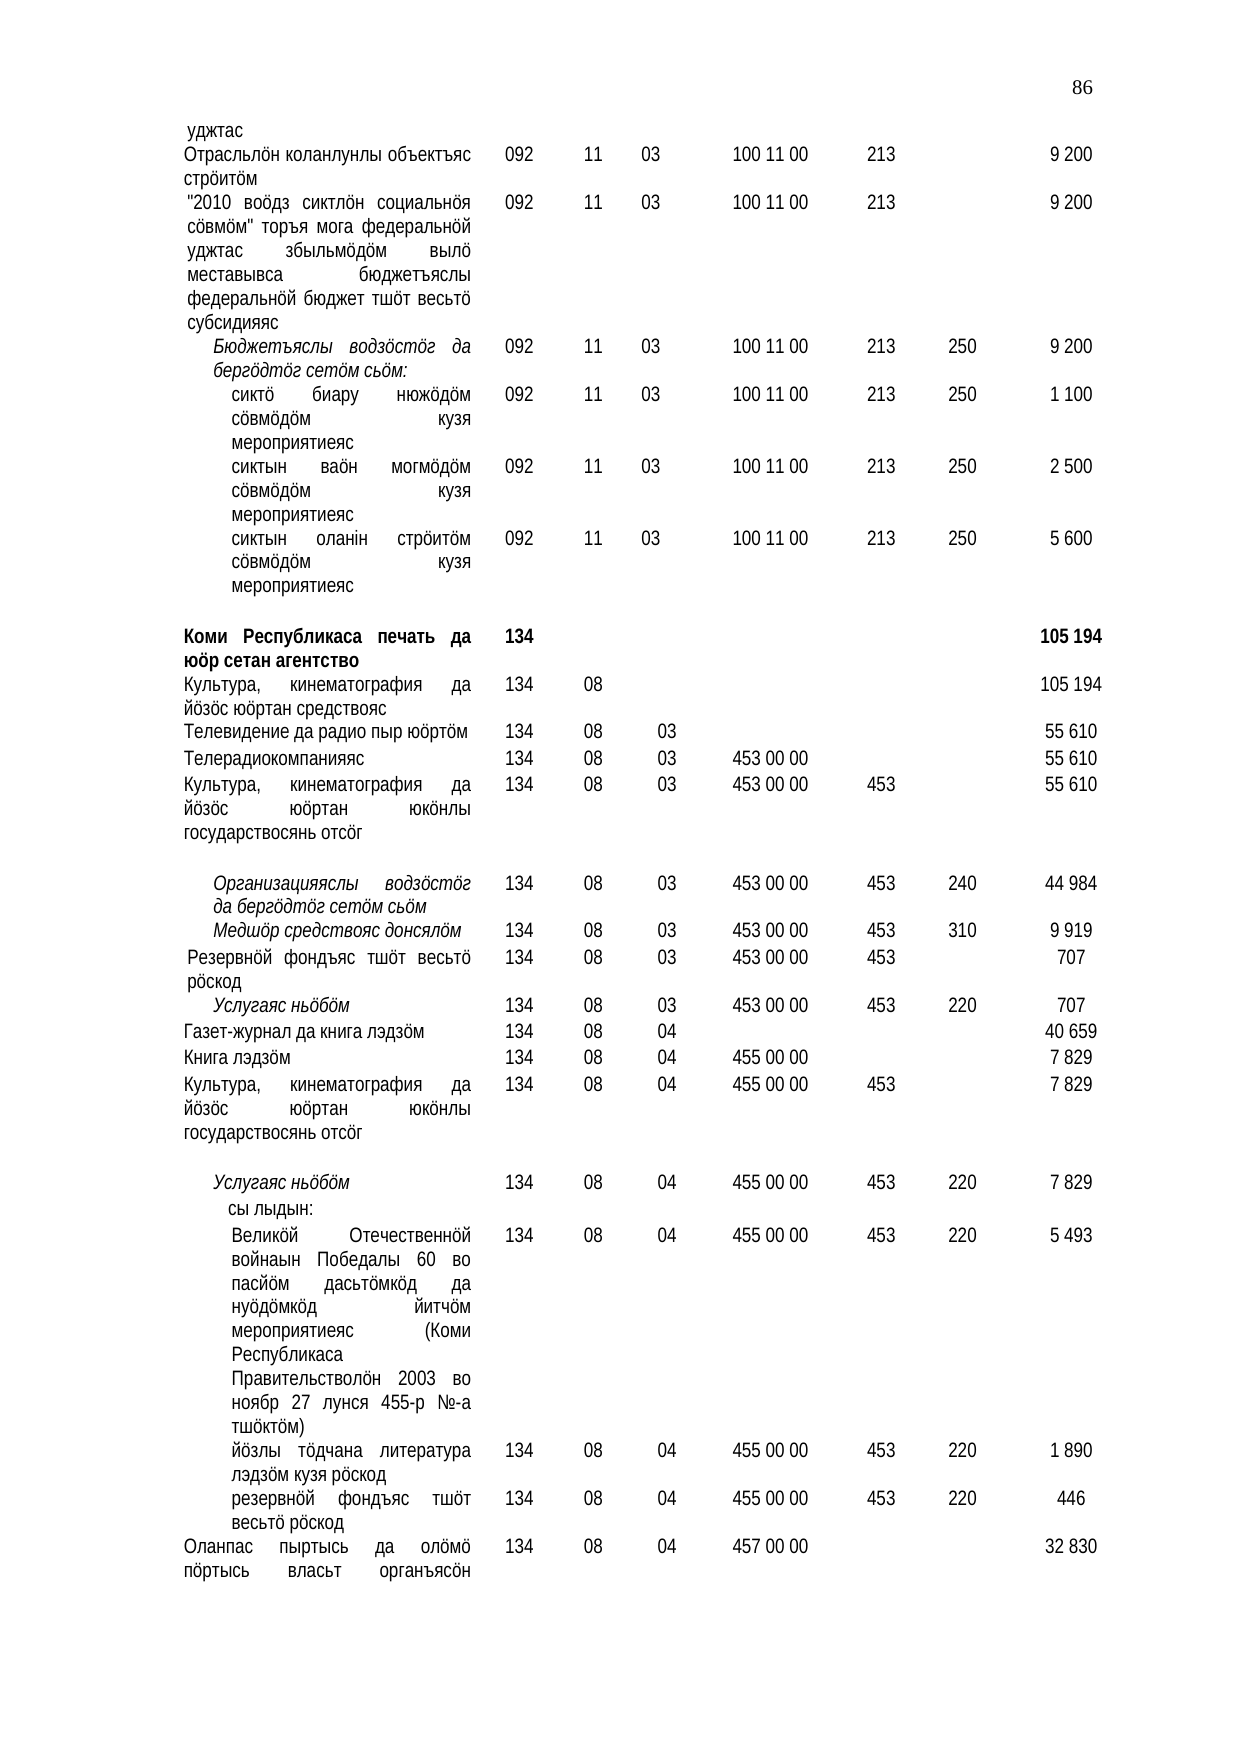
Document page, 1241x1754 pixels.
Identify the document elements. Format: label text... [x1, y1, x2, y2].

table_cell 9 200 [999, 334, 1143, 382]
table_cell [837, 746, 925, 772]
table_cell 455 00 00 [704, 1486, 837, 1534]
table_cell [1143, 720, 1217, 746]
table_cell 03 [630, 918, 704, 945]
table_cell Услугаяс ньöбöм [172, 993, 482, 1019]
table_cell [925, 190, 999, 334]
table_cell 220 [925, 1486, 999, 1534]
table_cell [630, 844, 704, 870]
table_cell [704, 1196, 837, 1223]
table_cell [1143, 118, 1217, 142]
table_cell [837, 1045, 925, 1072]
table_cell [925, 624, 999, 672]
table_cell 55 610 [999, 720, 1143, 746]
table_cell 092 [482, 142, 556, 190]
table_cell 453 00 00 [704, 918, 837, 945]
table_cell Книга лэдзöм [172, 1045, 482, 1072]
table_cell [1143, 746, 1217, 772]
table_cell [1143, 672, 1217, 719]
table_cell 092 [482, 382, 556, 453]
table_cell [556, 844, 630, 870]
table_cell [172, 597, 482, 624]
table_cell 08 [556, 772, 630, 844]
table_cell [925, 142, 999, 190]
table_cell 08 [556, 672, 630, 719]
table_cell [999, 118, 1143, 142]
table_cell [1143, 454, 1217, 525]
table_cell 7 829 [999, 1045, 1143, 1072]
table_cell 453 [837, 1170, 925, 1196]
table_cell [1143, 1045, 1217, 1072]
table_cell 220 [925, 993, 999, 1019]
table_cell 453 [837, 945, 925, 993]
table_cell [482, 1196, 556, 1223]
table_cell [925, 1045, 999, 1072]
table_cell [999, 597, 1143, 624]
table_cell 134 [482, 1045, 556, 1072]
table_cell 11 [556, 142, 630, 190]
table_cell [999, 844, 1143, 870]
table_cell 092 [482, 454, 556, 525]
table_cell [1143, 1019, 1217, 1045]
table_cell 04 [630, 1019, 704, 1045]
table_cell сы лыдын: [172, 1196, 482, 1223]
table_cell [556, 597, 630, 624]
table_cell 5 493 [999, 1223, 1143, 1438]
table_cell [704, 624, 837, 672]
table_cell 04 [630, 1170, 704, 1196]
table_cell 134 [482, 1486, 556, 1534]
table_cell сиктын оланiн стрöитöм сöвмöдöм кузя мероприятиеяс [172, 525, 482, 597]
table_cell 100 11 00 [704, 142, 837, 190]
table_cell 08 [556, 1534, 630, 1582]
table_cell сиктын ваöн могмöдöм сöвмöдöм кузя мероприятиеяс [172, 454, 482, 525]
table_cell 250 [925, 454, 999, 525]
table_cell 08 [556, 720, 630, 746]
table_cell 44 984 [999, 870, 1143, 918]
table_cell 03 [630, 870, 704, 918]
table_cell [837, 118, 925, 142]
table_cell [556, 624, 630, 672]
table_cell [630, 1196, 704, 1223]
table_cell [925, 672, 999, 719]
table_cell [837, 1196, 925, 1223]
table_cell Великöй Отечественнöй войнаын Победалы 60 во пасйöм дасьтöмкöд да нуöдöмкöд йитчöм мероприятиеяс (Коми Республикаса Правительстволöн 2003 во ноябр 27 лунся 455-р №-а тшöктöм) [172, 1223, 482, 1438]
table_cell [837, 844, 925, 870]
table_cell 32 830 [999, 1534, 1143, 1582]
table_cell [630, 1144, 704, 1170]
table_cell 08 [556, 1072, 630, 1143]
table_cell 03 [630, 993, 704, 1019]
table_cell 250 [925, 334, 999, 382]
table_cell [925, 1534, 999, 1582]
table_cell 9 200 [999, 190, 1143, 334]
table_cell 453 [837, 870, 925, 918]
table_cell 03 [630, 142, 704, 190]
table_cell Услугаяс ньöбöм [172, 1170, 482, 1196]
table_cell 213 [837, 142, 925, 190]
table_cell [837, 1144, 925, 1170]
table_cell 134 [482, 1019, 556, 1045]
table_cell [630, 118, 704, 142]
table_cell 134 [482, 720, 556, 746]
table_cell [925, 746, 999, 772]
table_cell [1143, 1170, 1217, 1196]
table_cell "2010 воöдз сиктлöн социальнöя сöвмöм" торъя мога федеральнöй уджтас збыльмöдöм вылö меставывса бюджетъяслы федеральнöй бюджет тшöт весьтö субсидияяс [172, 190, 482, 334]
table_cell 100 11 00 [704, 190, 837, 334]
table_cell 446 [999, 1486, 1143, 1534]
table_cell [704, 118, 837, 142]
table_cell [704, 597, 837, 624]
table_cell [1143, 1072, 1217, 1143]
table_cell [925, 1019, 999, 1045]
table_cell 220 [925, 1223, 999, 1438]
table_cell 08 [556, 1019, 630, 1045]
table_cell 08 [556, 746, 630, 772]
table_cell Газет-журнал да книга лэдзöм [172, 1019, 482, 1045]
table_cell 134 [482, 918, 556, 945]
table_cell 1 890 [999, 1438, 1143, 1486]
table_cell 134 [482, 1438, 556, 1486]
table_cell 220 [925, 1170, 999, 1196]
table_cell [704, 844, 837, 870]
table_cell [704, 1144, 837, 1170]
table_cell [1143, 1223, 1217, 1438]
table_cell [1143, 382, 1217, 453]
table_cell 453 [837, 1223, 925, 1438]
table_cell 11 [556, 382, 630, 453]
table_cell [999, 1196, 1143, 1223]
table_cell 455 00 00 [704, 1045, 837, 1072]
table_cell 08 [556, 945, 630, 993]
table_cell [1143, 870, 1217, 918]
table_cell 03 [630, 525, 704, 597]
table_cell [172, 1144, 482, 1170]
table_cell [837, 1019, 925, 1045]
table_cell [1143, 142, 1217, 190]
table_cell сиктö биару нюжöдöм сöвмöдöм кузя мероприятиеяс [172, 382, 482, 453]
table_cell 11 [556, 454, 630, 525]
table_cell [1143, 525, 1217, 597]
table_cell [1143, 1438, 1217, 1486]
table_cell [556, 1196, 630, 1223]
table_cell 08 [556, 1438, 630, 1486]
table_cell [925, 844, 999, 870]
table_cell [704, 720, 837, 746]
table_cell 2 500 [999, 454, 1143, 525]
table_cell 453 00 00 [704, 746, 837, 772]
table_cell 310 [925, 918, 999, 945]
table_cell [925, 597, 999, 624]
table_cell 134 [482, 1534, 556, 1582]
table_cell 453 [837, 1072, 925, 1143]
table_cell уджтас [172, 118, 482, 142]
table_cell Бюджетъяслы водзöстöг да бергöдтöг сетöм сьöм: [172, 334, 482, 382]
table_cell 707 [999, 945, 1143, 993]
table_cell 03 [630, 772, 704, 844]
table_cell 03 [630, 746, 704, 772]
table_cell 11 [556, 334, 630, 382]
table_cell 08 [556, 870, 630, 918]
table_cell [925, 1144, 999, 1170]
table_cell [704, 1019, 837, 1045]
table_cell 240 [925, 870, 999, 918]
table_cell 453 [837, 1438, 925, 1486]
table_cell 105 194 [999, 672, 1143, 719]
table_cell 134 [482, 870, 556, 918]
table_cell 03 [630, 945, 704, 993]
table_cell [1143, 993, 1217, 1019]
table_cell 134 [482, 624, 556, 672]
table_cell Культура, кинематография да йöзöс юöртан юкöнлы государствосянь отсöг [172, 772, 482, 844]
table_cell 213 [837, 190, 925, 334]
table_cell 134 [482, 1223, 556, 1438]
table_cell Медшöр средствояс донсялöм [172, 918, 482, 945]
table_cell 105 194 [999, 624, 1143, 672]
table_cell 453 00 00 [704, 945, 837, 993]
table_cell [1143, 1534, 1217, 1582]
table_cell [925, 945, 999, 993]
table_cell [925, 1072, 999, 1143]
table_cell 04 [630, 1534, 704, 1582]
table_cell [1143, 624, 1217, 672]
table_cell 08 [556, 1223, 630, 1438]
table_cell 707 [999, 993, 1143, 1019]
table_cell 08 [556, 993, 630, 1019]
table_cell Телерадиокомпанияяс [172, 746, 482, 772]
table_cell [999, 1144, 1143, 1170]
table_cell 453 00 00 [704, 993, 837, 1019]
table_cell [1143, 945, 1217, 993]
table_cell 213 [837, 454, 925, 525]
table_cell Культура, кинематография да йöзöс юöртан юкöнлы государствосянь отсöг [172, 1072, 482, 1143]
table_cell [1143, 844, 1217, 870]
table_cell 03 [630, 454, 704, 525]
table_cell 1 100 [999, 382, 1143, 453]
table_cell Оланпас пыртысь да олöмö пöртысь власьт органъясöн [172, 1534, 482, 1582]
table_cell 213 [837, 382, 925, 453]
table_cell [630, 597, 704, 624]
table_cell [925, 1196, 999, 1223]
table_cell 453 [837, 918, 925, 945]
table_cell [1143, 1486, 1217, 1534]
table_cell 213 [837, 525, 925, 597]
table_cell [837, 720, 925, 746]
table_cell [837, 672, 925, 719]
table_cell Коми Республикаса печать да юöр сетан агентство [172, 624, 482, 672]
table_cell 7 829 [999, 1170, 1143, 1196]
table_cell 455 00 00 [704, 1223, 837, 1438]
table_cell 04 [630, 1045, 704, 1072]
table_cell 04 [630, 1072, 704, 1143]
table_cell 134 [482, 993, 556, 1019]
table_cell 453 [837, 1486, 925, 1534]
table_cell 092 [482, 525, 556, 597]
table_cell Резервнöй фондъяс тшöт весьтö рöскод [172, 945, 482, 993]
table_cell 134 [482, 1072, 556, 1143]
table_cell [1143, 918, 1217, 945]
table_cell 9 200 [999, 142, 1143, 190]
table_cell 453 00 00 [704, 870, 837, 918]
table_cell [482, 1144, 556, 1170]
table_cell 11 [556, 190, 630, 334]
table_cell [556, 118, 630, 142]
table_cell [1143, 1144, 1217, 1170]
table_cell 453 [837, 993, 925, 1019]
table_cell 453 [837, 772, 925, 844]
table_cell [482, 118, 556, 142]
table_cell 134 [482, 1170, 556, 1196]
table_cell Телевидение да радио пыр юöртöм [172, 720, 482, 746]
table_cell Отрасльлöн коланлунлы объектъяс стрöитöм [172, 142, 482, 190]
table_cell 03 [630, 334, 704, 382]
table_cell [630, 672, 704, 719]
table_cell 100 11 00 [704, 525, 837, 597]
table_cell 08 [556, 1486, 630, 1534]
table_cell 55 610 [999, 746, 1143, 772]
table_cell 220 [925, 1438, 999, 1486]
table_cell Культура, кинематография да йöзöс юöртан средствояс [172, 672, 482, 719]
table_cell 453 00 00 [704, 772, 837, 844]
table_cell 092 [482, 334, 556, 382]
table_cell 455 00 00 [704, 1438, 837, 1486]
table_cell 455 00 00 [704, 1170, 837, 1196]
table_cell 08 [556, 918, 630, 945]
table_cell 7 829 [999, 1072, 1143, 1143]
table_cell [556, 1144, 630, 1170]
table_cell 250 [925, 382, 999, 453]
table_cell [1143, 334, 1217, 382]
table_cell 9 919 [999, 918, 1143, 945]
table_cell [1143, 190, 1217, 334]
table_cell 100 11 00 [704, 334, 837, 382]
table_cell [837, 1534, 925, 1582]
table_cell 134 [482, 672, 556, 719]
table_cell [1143, 1196, 1217, 1223]
table_cell 04 [630, 1223, 704, 1438]
table_cell [1143, 772, 1217, 844]
table_cell [925, 772, 999, 844]
table_cell 03 [630, 382, 704, 453]
table_cell 092 [482, 190, 556, 334]
table_cell 100 11 00 [704, 454, 837, 525]
table_cell [172, 844, 482, 870]
table_cell [482, 844, 556, 870]
table_cell 40 659 [999, 1019, 1143, 1045]
table_cell 100 11 00 [704, 382, 837, 453]
table_cell 03 [630, 720, 704, 746]
table_cell [630, 624, 704, 672]
table_cell 55 610 [999, 772, 1143, 844]
table_cell [482, 597, 556, 624]
table_cell 457 00 00 [704, 1534, 837, 1582]
table_cell 04 [630, 1486, 704, 1534]
table_cell [837, 597, 925, 624]
table_cell 03 [630, 190, 704, 334]
table_cell 250 [925, 525, 999, 597]
table_cell [704, 672, 837, 719]
table_cell [837, 624, 925, 672]
table_cell резервнöй фондъяс тшöт весьтö рöскод [172, 1486, 482, 1534]
table_cell 11 [556, 525, 630, 597]
table_cell Организацияяслы водзöстöг да бергöдтöг сетöм сьöм [172, 870, 482, 918]
table_cell 04 [630, 1438, 704, 1486]
table_cell [925, 720, 999, 746]
table_cell [1143, 597, 1217, 624]
table_cell 213 [837, 334, 925, 382]
table_cell 134 [482, 772, 556, 844]
table_cell 08 [556, 1045, 630, 1072]
table_cell 455 00 00 [704, 1072, 837, 1143]
table_cell 134 [482, 945, 556, 993]
table_cell йöзлы тöдчана литература лэдзöм кузя рöскод [172, 1438, 482, 1486]
table_cell 08 [556, 1170, 630, 1196]
table_cell 134 [482, 746, 556, 772]
table_cell 5 600 [999, 525, 1143, 597]
table_cell [925, 118, 999, 142]
